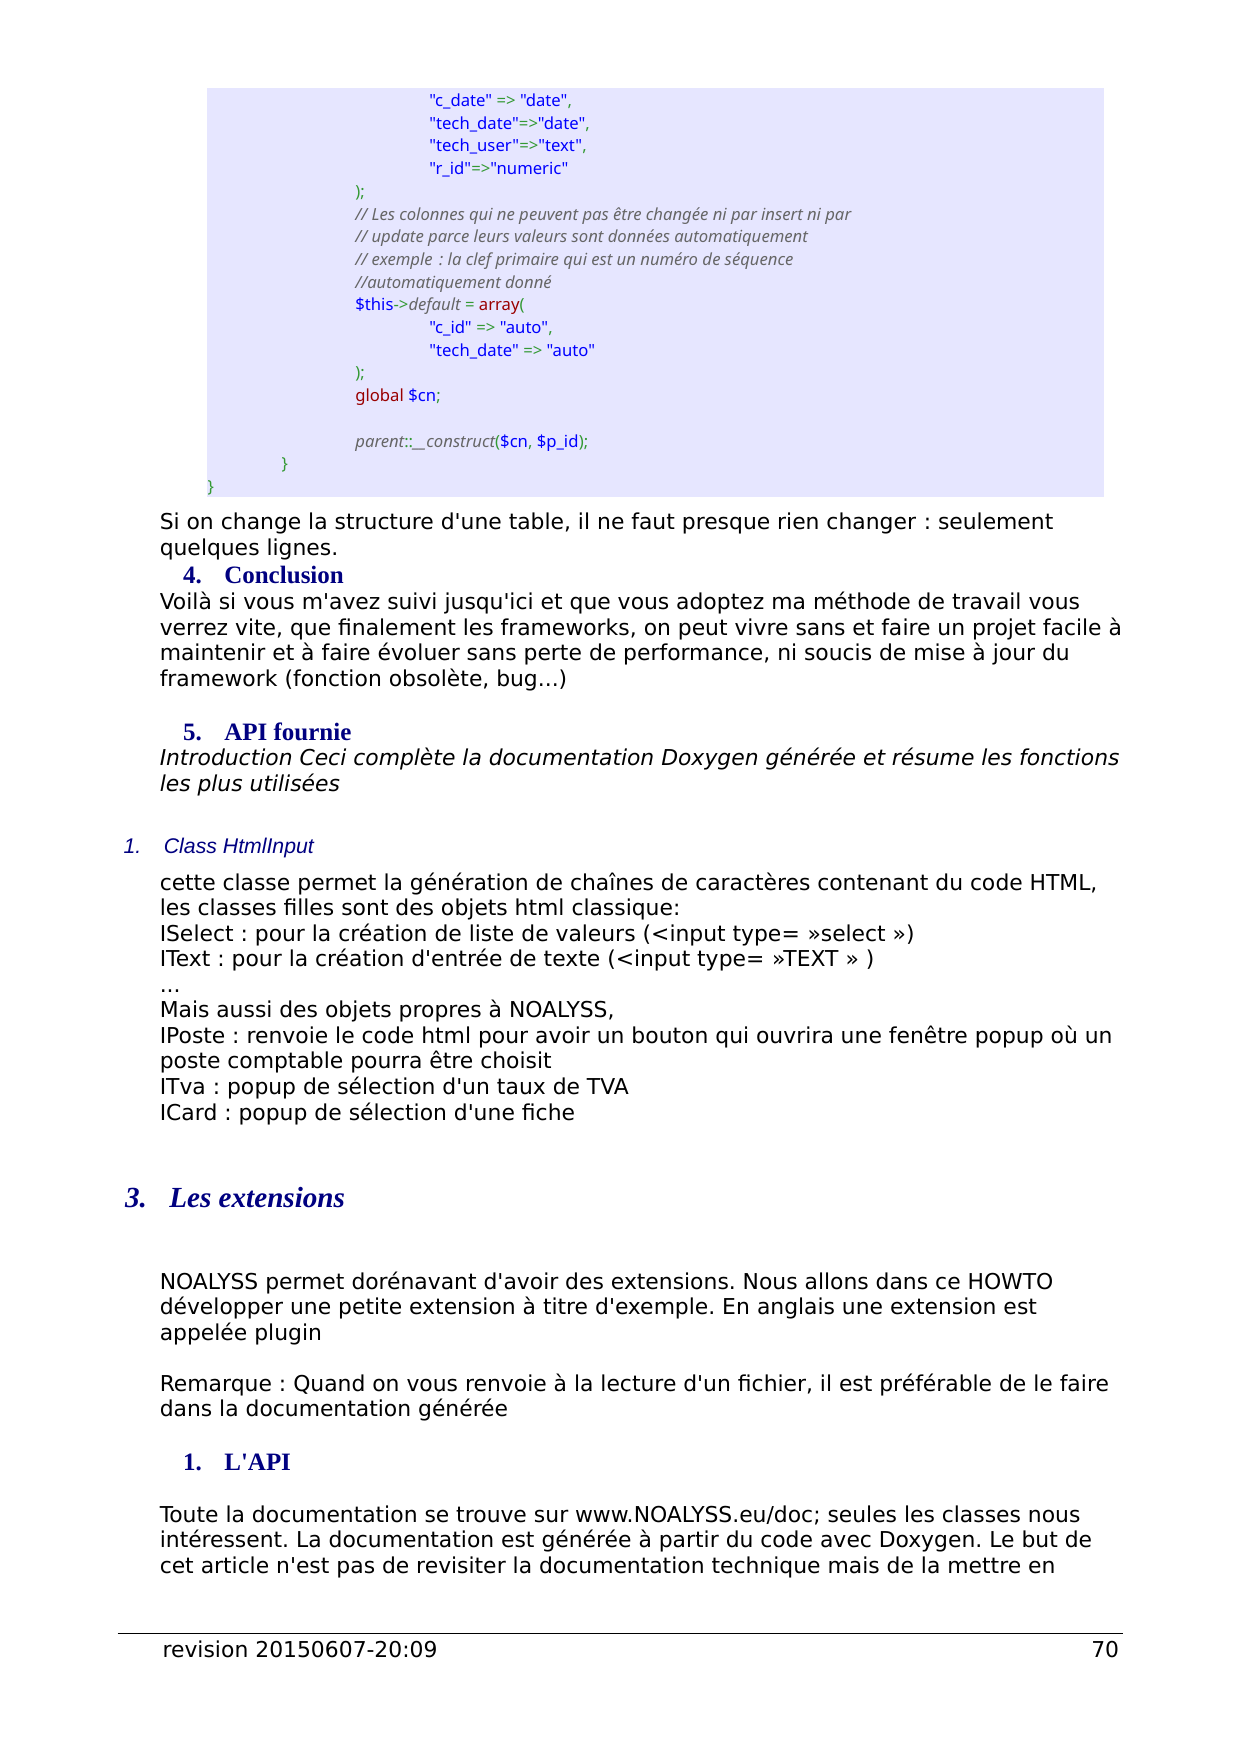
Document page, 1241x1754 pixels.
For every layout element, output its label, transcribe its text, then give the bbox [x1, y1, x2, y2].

text ... [159, 972, 1123, 998]
subtitle Class HtmlInput [117, 834, 1123, 858]
text IText : pour la création d'entrée de texte (<input type= »TEXT » ) [159, 947, 1123, 972]
text ICard : popup de sélection d'une fiche [159, 1100, 1123, 1125]
subtitle L'API [177, 1447, 1123, 1476]
text ITva : popup de sélection d'un taux de TVA [159, 1074, 1123, 1100]
text Introduction Ceci complète la documentation Doxygen générée et résume les fonctions les plus utilisées [159, 745, 1123, 796]
text IPoste : renvoie le code html pour avoir un bouton qui ouvrira une fenêtre popup où un poste comptable pourra être choisit [159, 1023, 1123, 1074]
subtitle Conclusion [177, 560, 1123, 589]
text Toute la documentation se trouve sur www.NOALYSS.eu/doc; seules les classes nous intéressent. La documentation est générée à partir du code avec Doxygen. Le but de cet article n'est pas de revisiter la documentation technique mais de la mettre en [159, 1476, 1123, 1578]
text Voilà si vous m'avez suivi jusqu'ici et que vous adoptez ma méthode de travail vous verrez vite, que finalement les frameworks, on peut vivre sans et faire un projet facile à maintenir et à faire évoluer sans perte de performance, ni soucis de mise à jour du framework (fonction obsolète, bug...) [159, 589, 1123, 691]
text "c_date" => "date", "tech_date"=>"date", "tech_user"=>"text", "r_id"=>"numeric" ); // Les colonnes qui ne peuvent pas être changée ni par insert ni par // update parce leurs valeurs sont données automatiquement // exemple : la clef primaire qui est un numéro de séquence //automatiquement donné $this->default = array( "c_id" => "auto", "tech_date" => "auto" ); global $cn; parent::__construct($cn, $p_id); } } [207, 88, 1104, 497]
subtitle Les extensions [117, 1180, 1123, 1214]
text cette classe permet la génération de chaînes de caractères contenant du code HTML, les classes filles sont des objets html classique: [159, 870, 1123, 921]
text NOALYSS permet dorénavant d'avoir des extensions. Nous allons dans ce HOWTO développer une petite extension à titre d'exemple. En anglais une extension est appelée plugin Remarque : Quand on vous renvoie à la lecture d'un fichier, il est préférable de le faire dans la documentation générée [159, 1243, 1123, 1422]
text Si on change la structure d'une table, il ne faut presque rien changer : seulement quelques lignes. [159, 509, 1123, 560]
text Mais aussi des objets propres à NOALYSS, [159, 998, 1123, 1023]
text ISelect : pour la création de liste de valeurs (<input type= »select ») [159, 921, 1123, 947]
subtitle API fournie [177, 717, 1123, 745]
